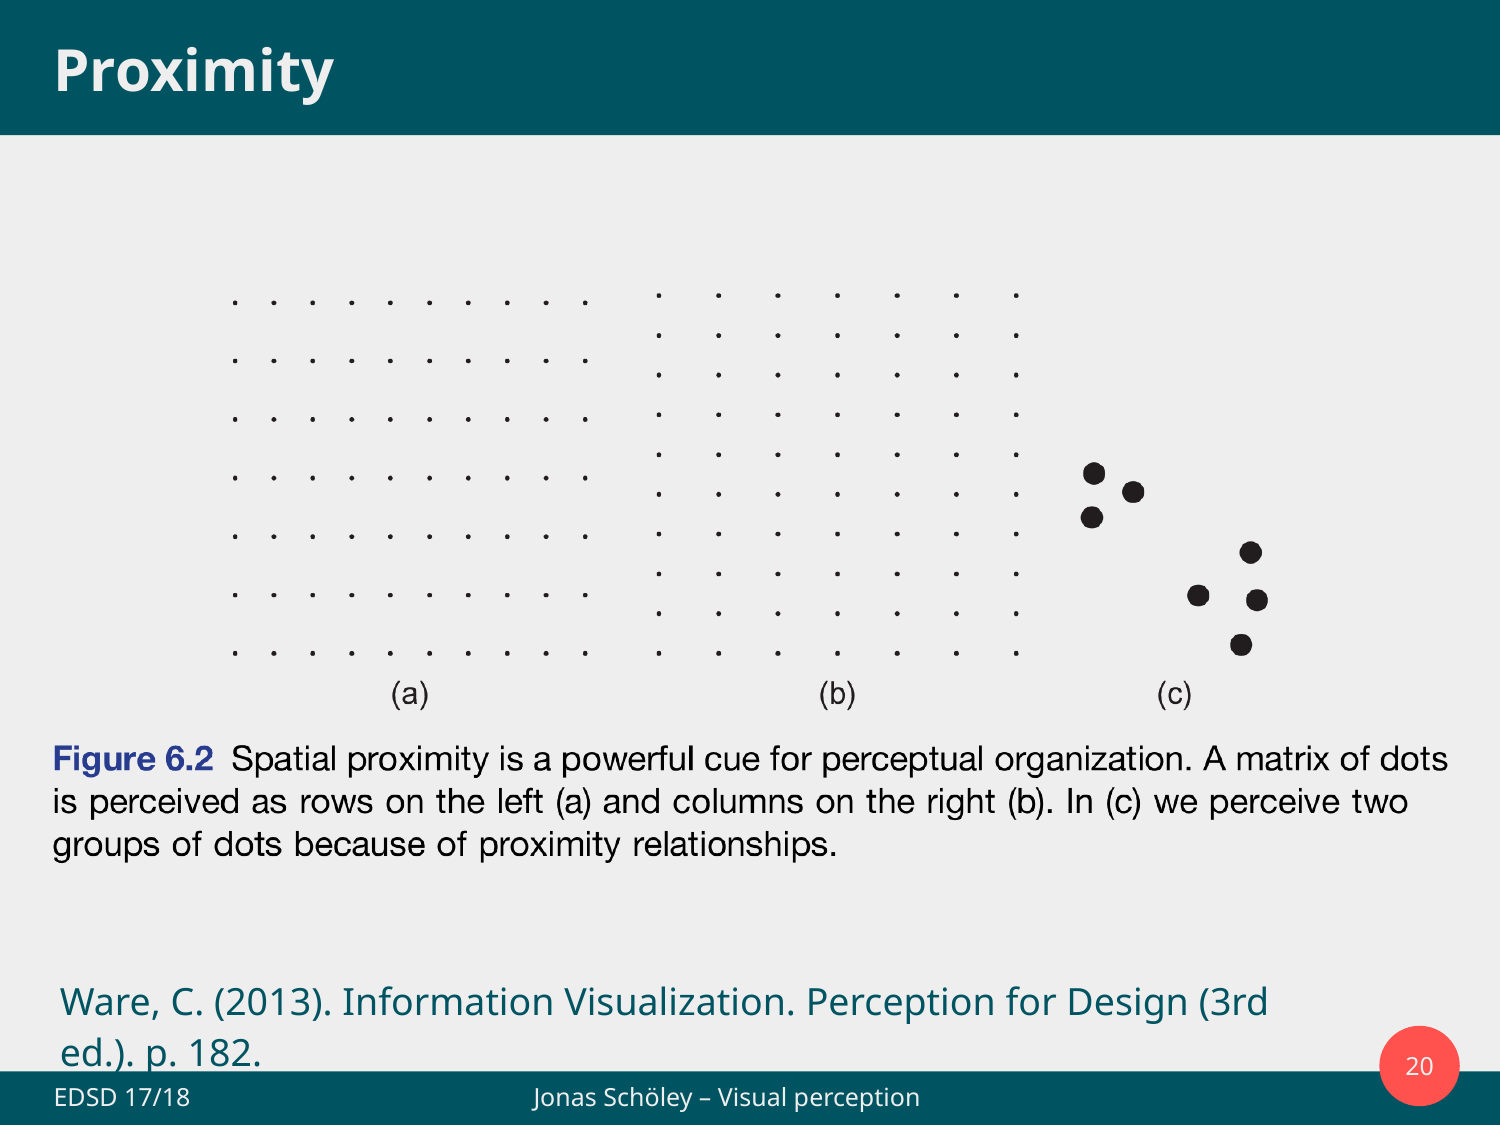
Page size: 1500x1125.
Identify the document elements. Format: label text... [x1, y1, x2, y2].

title Proximity [53, 0, 1447, 141]
text_box Ware, C. (2013). Information Visualization. Perception for Design (3rd ed.). p. 182. [45, 968, 1291, 1033]
picture [46, 256, 1454, 869]
